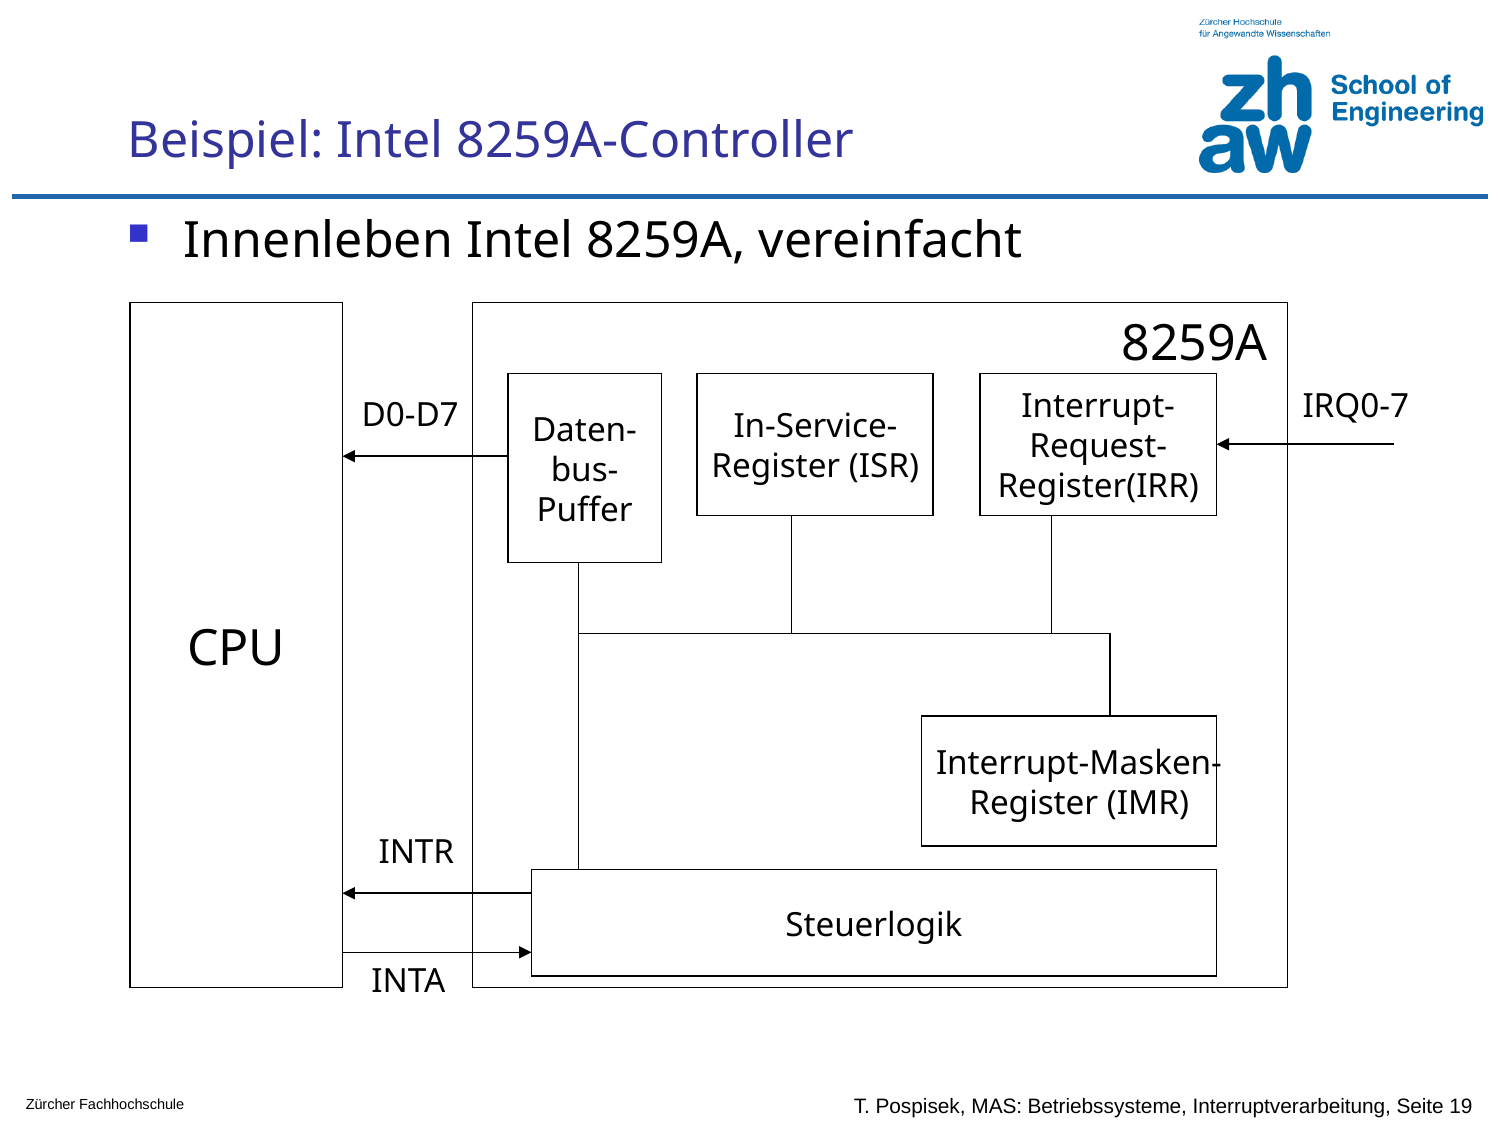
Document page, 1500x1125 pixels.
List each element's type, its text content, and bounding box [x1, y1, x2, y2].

text_box IRQ0-7 [1287, 377, 1425, 433]
title Beispiel: Intel 8259A-Controller [112, 50, 1391, 175]
text_box Steuerlogik [531, 869, 1217, 976]
text_box In-Service- Register (ISR) [696, 373, 933, 516]
text_box Interrupt- Request- Register(IRR) [980, 373, 1217, 516]
text_box Daten- bus- Puffer [507, 373, 662, 563]
text_box [472, 894, 531, 952]
list Innenleben Intel 8259A, vereinfacht [112, 200, 1375, 291]
picture [1199, 19, 1483, 173]
text_box INTR [363, 822, 470, 878]
text_box [472, 457, 578, 892]
text_box 8259A [1106, 302, 1283, 378]
text_box Interrupt-Masken- Register (IMR) [921, 716, 1217, 846]
text_box CPU [129, 302, 343, 988]
text_box [1217, 302, 1288, 443]
text_box INTA [356, 952, 461, 1008]
text_box [472, 302, 1106, 633]
text_box D0-D7 [346, 385, 474, 441]
text_box [472, 445, 1288, 988]
